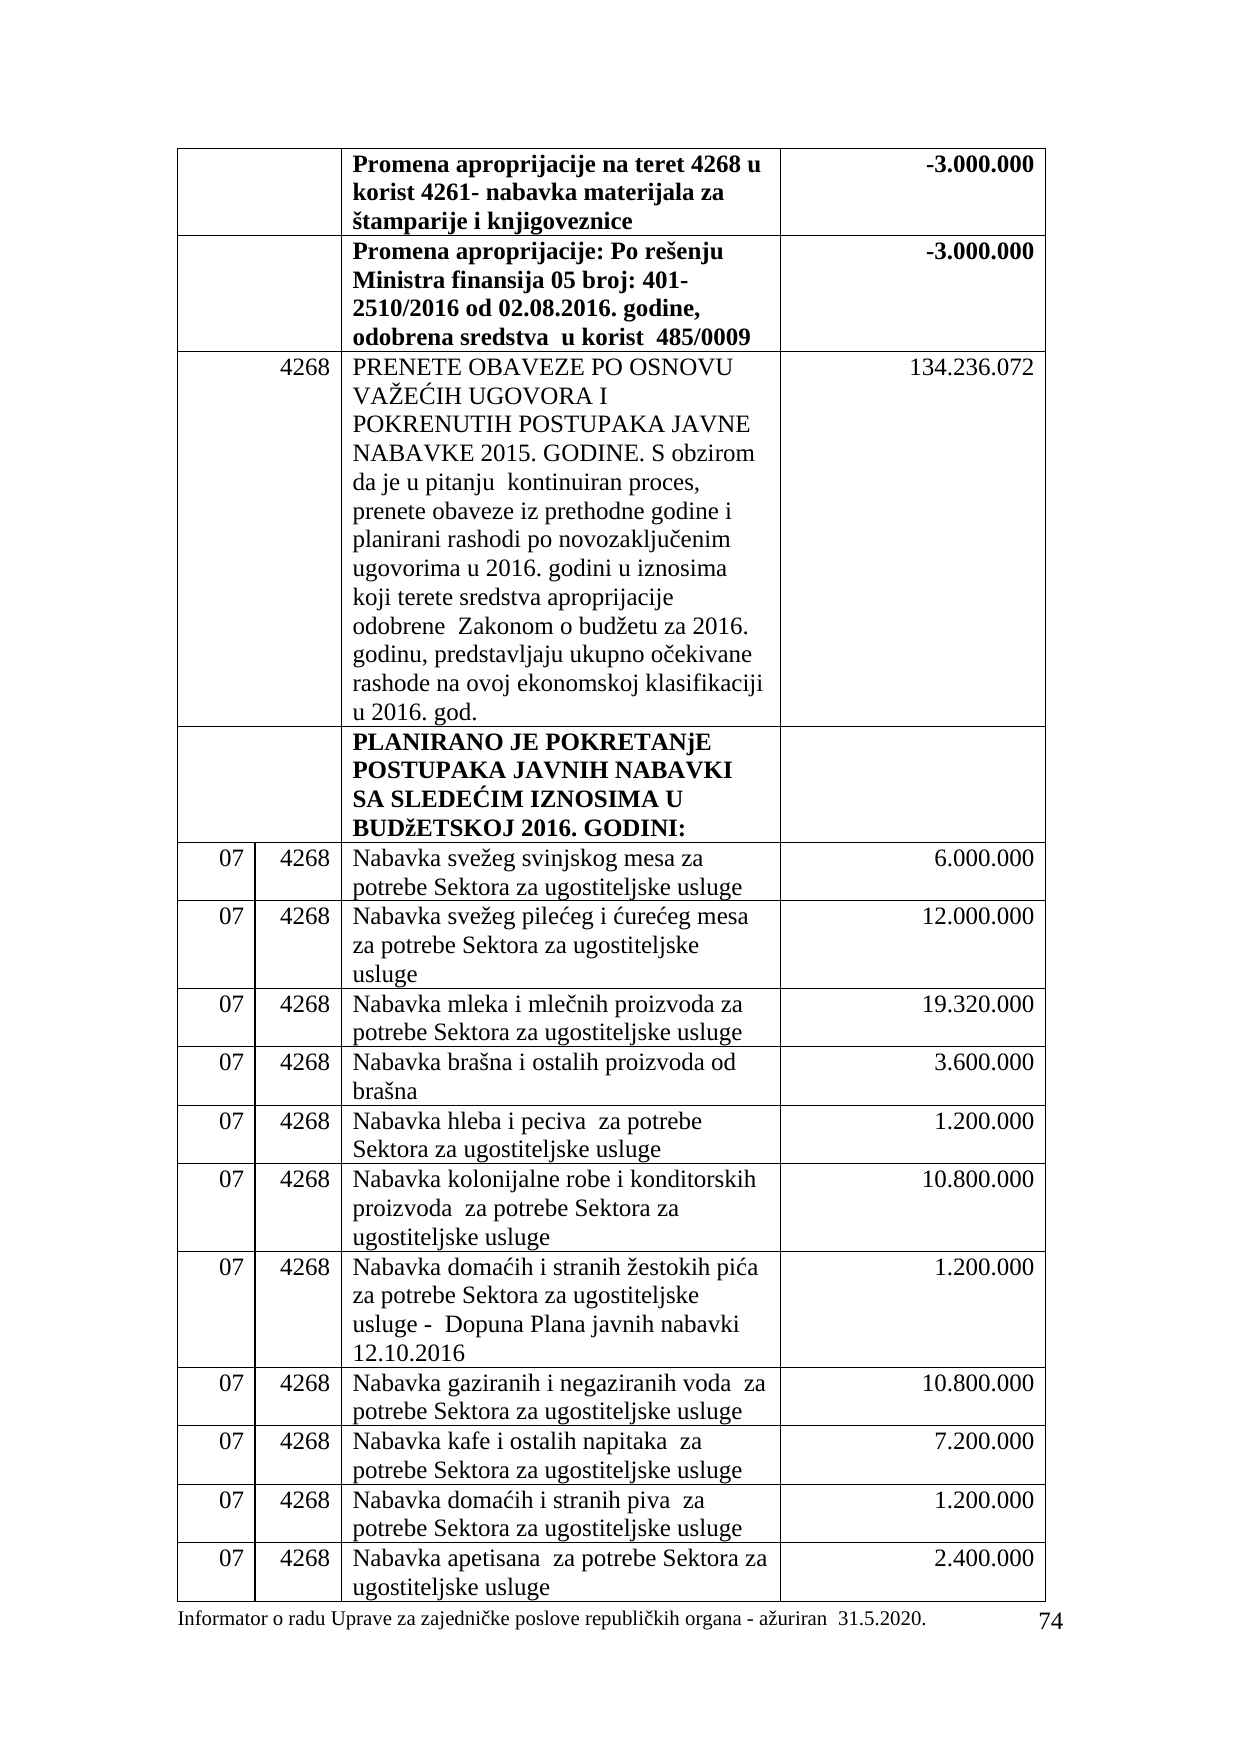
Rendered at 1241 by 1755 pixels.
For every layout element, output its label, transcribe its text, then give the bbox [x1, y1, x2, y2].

table_cell 1.200.000 [781, 1252, 1045, 1367]
table_cell Nabavka hleba i peciva za potrebe Sektora za ugostitelјske usluge [342, 1106, 780, 1163]
table_cell Promena aproprijacije: Po rešenju Ministra finansija 05 broj: 401-2510/2016 od 02.08.2016. godine, odobrena sredstva u korist 485/0009 [342, 236, 780, 351]
table_cell -3.000.000 [781, 236, 1045, 351]
table_cell Nabavka domaćih i stranih piva za potrebe Sektora za ugostitelјske usluge [342, 1485, 780, 1542]
table_cell 19.320.000 [781, 989, 1045, 1046]
table_cell 4268 [256, 1485, 341, 1542]
table_cell [781, 727, 1045, 842]
table_cell 07 [178, 843, 254, 900]
table_cell Nabavka domaćih i stranih žestokih pića za potrebe Sektora za ugostitelјske usluge - Dopuna Plana javnih nabavki 12.10.2016 [342, 1252, 780, 1367]
table_cell 4268 [256, 1543, 341, 1601]
table_cell Nabavka apetisana za potrebe Sektora za ugostitelјske usluge [342, 1543, 780, 1601]
table_cell 07 [178, 1426, 254, 1484]
table_cell 07 [178, 1164, 254, 1251]
table_cell 07 [178, 1047, 254, 1105]
table_cell 1.200.000 [781, 1485, 1045, 1542]
table_cell 4268 [256, 1252, 341, 1367]
table_cell 07 [178, 1252, 254, 1367]
table_cell 7.200.000 [781, 1426, 1045, 1484]
table_cell 07 [178, 1368, 254, 1425]
table_cell 4268 [178, 352, 341, 726]
table_cell Nabavka svežeg pilećeg i ćurećeg mesa za potrebe Sektora za ugostitelјske usluge [342, 901, 780, 988]
table_cell Nabavka svežeg svinjskog mesa za potrebe Sektora za ugostitelјske usluge [342, 843, 780, 900]
table_cell 4268 [256, 843, 341, 900]
table_cell [178, 149, 341, 235]
table_cell 07 [178, 989, 254, 1046]
table_cell [178, 727, 341, 842]
table_cell 134.236.072 [781, 352, 1045, 726]
table_cell 4268 [256, 1047, 341, 1105]
table_cell 07 [178, 1485, 254, 1542]
table_cell Nabavka kafe i ostalih napitaka za potrebe Sektora za ugostitelјske usluge [342, 1426, 780, 1484]
table_cell 4268 [256, 901, 341, 988]
table_cell 4268 [256, 1164, 341, 1251]
table_cell Nabavka gaziranih i negaziranih voda za potrebe Sektora za ugostitelјske usluge [342, 1368, 780, 1425]
table_cell 07 [178, 901, 254, 988]
table_cell -3.000.000 [781, 149, 1045, 235]
table_cell Nabavka brašna i ostalih proizvoda od brašna [342, 1047, 780, 1105]
table_cell 10.800.000 [781, 1164, 1045, 1251]
table_cell 12.000.000 [781, 901, 1045, 988]
table_cell Promena aproprijacije na teret 4268 u korist 4261- nabavka materijala za štamparije i knjigoveznice [342, 149, 780, 235]
table_cell 4268 [256, 1426, 341, 1484]
table_cell 4268 [256, 989, 341, 1046]
table_cell Nabavka mleka i mlečnih proizvoda za potrebe Sektora za ugostitelјske usluge [342, 989, 780, 1046]
table_cell 4268 [256, 1368, 341, 1425]
table_cell 4268 [256, 1106, 341, 1163]
table_cell [178, 236, 341, 351]
table_cell 07 [178, 1543, 254, 1601]
table_cell 6.000.000 [781, 843, 1045, 900]
table_cell 07 [178, 1106, 254, 1163]
table_cell 10.800.000 [781, 1368, 1045, 1425]
table_cell PRENETE OBAVEZE PO OSNOVU VAŽEĆIH UGOVORA I POKRENUTIH POSTUPAKA JAVNE NABAVKE 2015. GODINE. S obzirom da je u pitanju kontinuiran proces, prenete obaveze iz prethodne godine i planirani rashodi po novozaklјučenim ugovorima u 2016. godini u iznosima koji terete sredstva aproprijacije odobrene Zakonom o budžetu za 2016. godinu, predstavlјaju ukupno očekivane rashode na ovoj ekonomskoj klasifikaciji u 2016. god. [342, 352, 780, 726]
table_cell PLANIRANO JE POKRETANјE POSTUPAKA JAVNIH NABAVKI SA SLEDEĆIM IZNOSIMA U BUDžETSKOJ 2016. GODINI: [342, 727, 780, 842]
table_cell Nabavka kolonijalne robe i konditorskih proizvoda za potrebe Sektora za ugostitelјske usluge [342, 1164, 780, 1251]
table_cell 3.600.000 [781, 1047, 1045, 1105]
table_cell 1.200.000 [781, 1106, 1045, 1163]
table_cell 2.400.000 [781, 1543, 1045, 1601]
